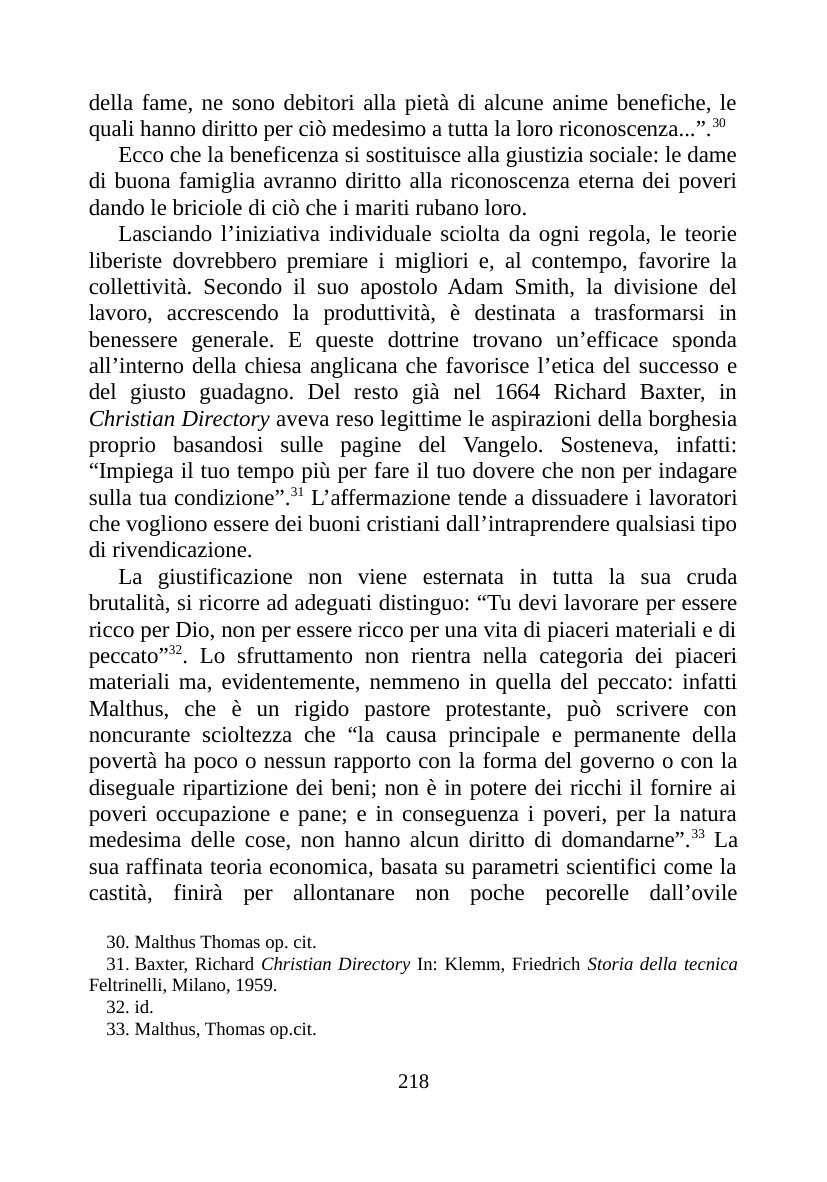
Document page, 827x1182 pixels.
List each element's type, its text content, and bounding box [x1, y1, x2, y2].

text Lasciando l’iniziativa individuale sciolta da ogni regola, le teorie liberiste dovrebbero premiare i migliori e, al contempo, favorire la collettività. Secondo il suo apostolo Adam Smith, la divisione del lavoro, accrescendo la produttività, è destinata a trasformarsi in benessere generale. E queste dottrine trovano un’efficace sponda all’interno della chiesa anglicana che favorisce l’etica del successo e del giusto guadagno. Del resto già nel 1664 Richard Baxter, in Christian Directory aveva reso legittime le aspirazioni della borghesia proprio basandosi sulle pagine del Vangelo. Sosteneva, infatti: “Impiega il tuo tempo più per fare il tuo dovere che non per indagare sulla tua condizione”. L’affermazione tende a dissuadere i lavoratori che vogliono essere dei buoni cristiani dall’intraprendere qualsiasi tipo di rivendicazione. [88, 220, 738, 563]
text La giustificazione non viene esternata in tutta la sua cruda brutalità, si ricorre ad adeguati distinguo: “Tu devi lavorare per essere ricco per Dio, non per essere ricco per una vita di piaceri materiali e di peccato”. Lo sfruttamento non rientra nella categoria dei piaceri materiali ma, evidentemente, nemmeno in quella del peccato: infatti Malthus, che è un rigido pastore protestante, può scrivere con noncurante scioltezza che “la causa principale e permanente della povertà ha poco o nessun rapporto con la forma del governo o con la diseguale ripartizione dei beni; non è in potere dei ricchi il fornire ai poveri occupazione e pane; e in conseguenza i poveri, per la natura medesima delle cose, non hanno alcun diritto di domandarne”. La sua raffinata teoria economica, basata su parametri scientifici come la castità, finirà per allontanare non poche pecorelle dall’ovile [88, 563, 738, 906]
text della fame, ne sono debitori alla pietà di alcune anime benefiche, le quali hanno diritto per ciò medesimo a tutta la loro riconoscenza...”. [88, 88, 738, 141]
text id. [88, 996, 738, 1017]
text Malthus Thomas op. cit. [88, 931, 738, 953]
text Malthus, Thomas op.cit. [88, 1017, 738, 1039]
text Ecco che la beneficenza si sostituisce alla giustizia sociale: le dame di buona famiglia avranno diritto alla riconoscenza eterna dei poveri dando le briciole di ciò che i mariti rubano loro. [88, 141, 738, 220]
text Baxter, Richard Christian Directory In: Klemm, Friedrich Storia della tecnica Feltrinelli, Milano, 1959. [88, 953, 738, 996]
